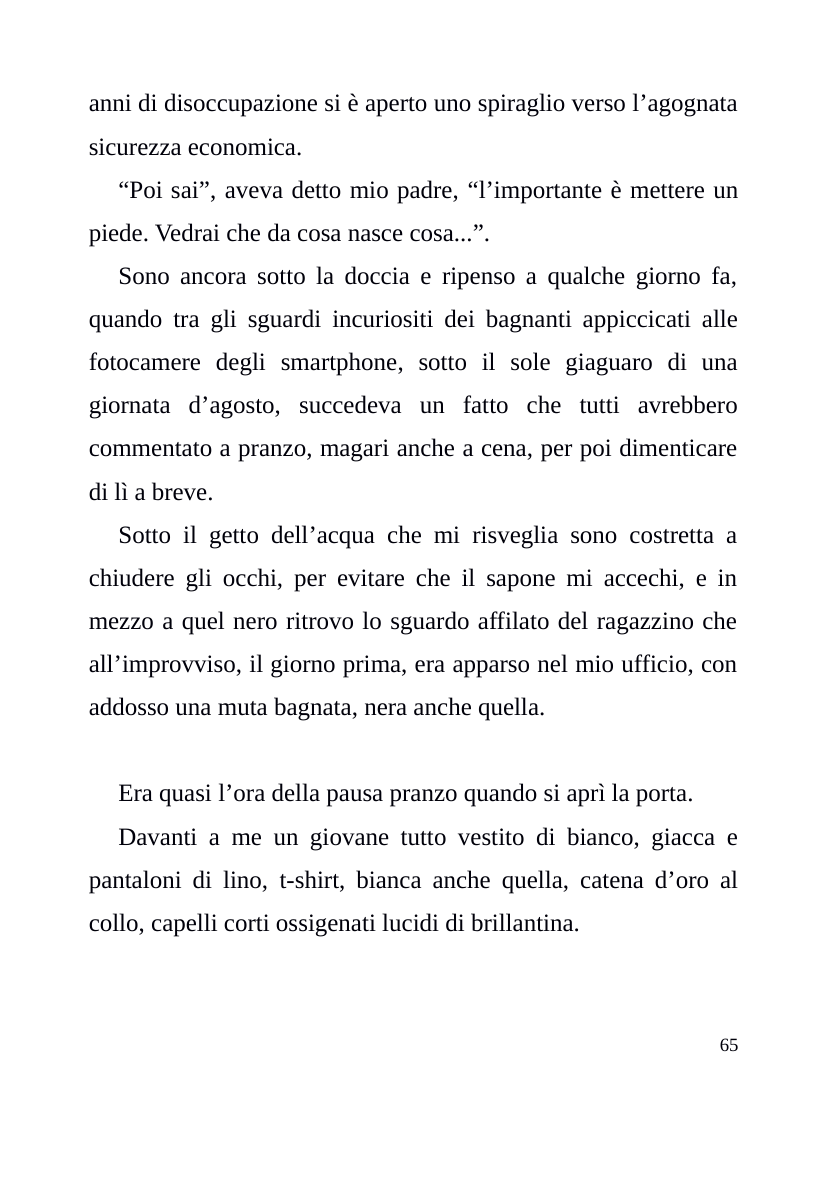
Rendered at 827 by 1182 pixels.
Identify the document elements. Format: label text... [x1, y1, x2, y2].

text Davanti a me un giovane tutto vestito di bianco, giacca e pantaloni di lino, t-shirt, bianca anche quella, catena d’oro al collo, capelli corti ossigenati lucidi di brillantina. [88, 822, 738, 937]
text Era quasi l’ora della pausa pranzo quando si aprì la porta. [88, 778, 738, 807]
text Sotto il getto dell’acqua che mi risveglia sono costretta a chiudere gli occhi, per evitare che il sapone mi accechi, e in mezzo a quel nero ritrovo lo sguardo affilato del ragazzino che all’improvviso, il giorno prima, era apparso nel mio ufficio, con addosso una muta bagnata, nera anche quella. [88, 520, 738, 721]
text Sono ancora sotto la doccia e ripenso a qualche giorno fa, quando tra gli sguardi incuriositi dei bagnanti appiccicati alle fotocamere degli smartphone, sotto il sole giaguaro di una giornata d’agosto, succedeva un fatto che tutti avrebbero commentato a pranzo, magari anche a cena, per poi dimenticare di lì a breve. [88, 261, 738, 505]
text anni di disoccupazione si è aperto uno spiraglio verso l’agognata sicurezza economica. [88, 88, 738, 160]
text “Poi sai”, aveva detto mio padre, “l’importante è mettere un piede. Vedrai che da cosa nasce cosa...”. [88, 175, 738, 247]
